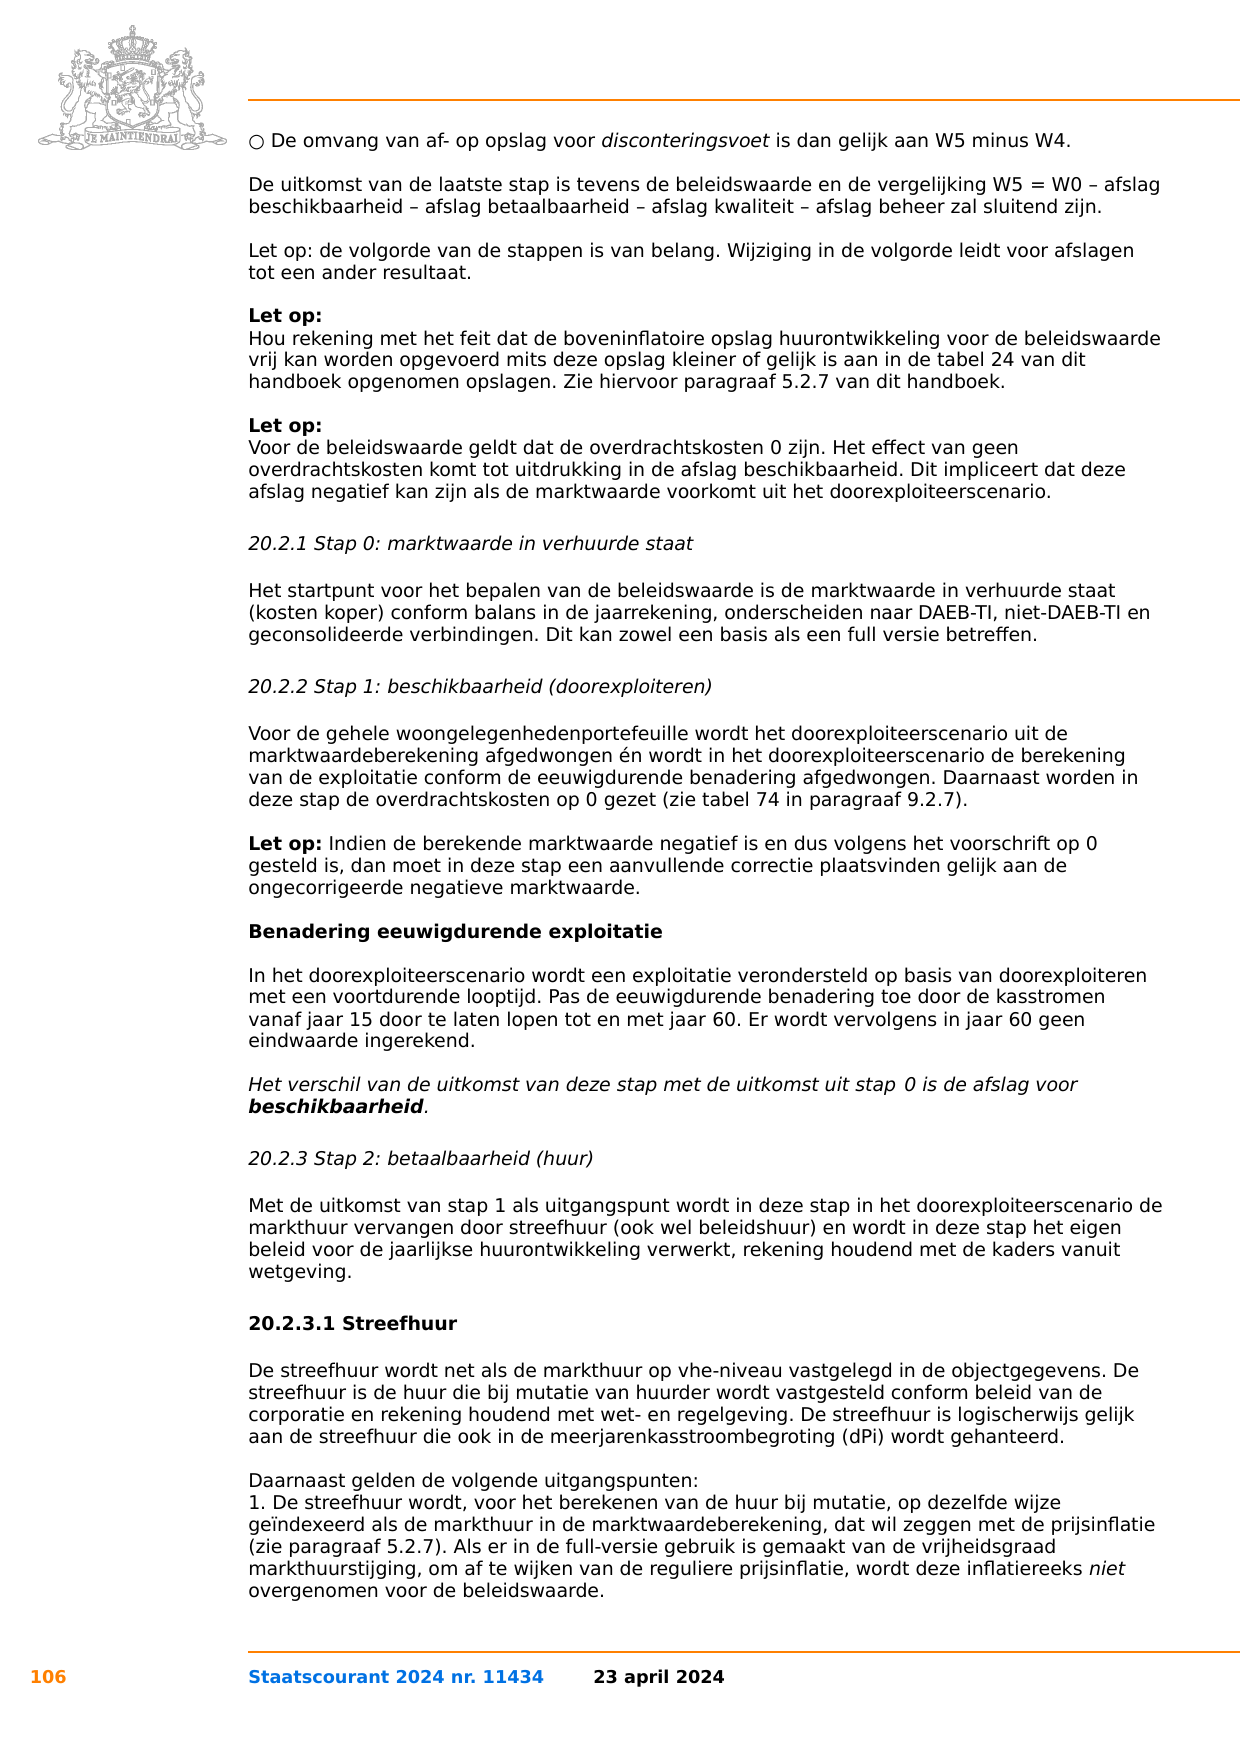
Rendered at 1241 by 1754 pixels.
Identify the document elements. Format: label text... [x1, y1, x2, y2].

text Voor de beleidswaarde geldt dat de overdrachtskosten 0 zijn. Het effect van geen overdrachtskosten komt tot uitdrukking in de afslag beschikbaarheid. Dit impliceert dat deze afslag negatief kan zijn als de marktwaarde voorkomt uit het doorexploiteerscenario. [248, 437, 1163, 503]
text Daarnaast gelden de volgende uitgangspunten: [248, 1470, 1163, 1492]
text Het startpunt voor het bepalen van de beleidswaarde is de marktwaarde in verhuurde staat (kosten koper) conform balans in de jaarrekening, onderscheiden naar DAEB-TI, niet-DAEB-TI en geconsolideerde verbindingen. Dit kan zowel een basis als een full versie betreffen. [248, 580, 1163, 646]
subtitle Benadering eeuwigdurende exploitatie [248, 921, 1163, 943]
text Voor de gehele woongelegenhedenportefeuille wordt het doorexploiteerscenario uit de marktwaardeberekening afgedwongen én wordt in het doorexploiteerscenario de berekening van de exploitatie conform de eeuwigdurende benadering afgedwongen. Daarnaast worden in deze stap de overdrachtskosten op 0 gezet (zie tabel 74 in paragraaf 9.2.7). [248, 723, 1163, 811]
text Het verschil van de uitkomst van deze stap met de uitkomst uit stap 0 is de afslag voor beschikbaarheid. [248, 1074, 1163, 1118]
text 1. De streefhuur wordt, voor het berekenen van de huur bij mutatie, op dezelfde wijze geïndexeerd als de markthuur in de marktwaardeberekening, dat wil zeggen met de prijsinflatie (zie paragraaf 5.2.7). Als er in de full-versie gebruik is gemaakt van de vrijheidsgraad markthuurstijging, om af te wijken van de reguliere prijsinflatie, wordt deze inflatiereeks niet overgenomen voor de beleidswaarde. [248, 1492, 1163, 1602]
subtitle 20.2.1 Stap 0: marktwaarde in verhuurde staat [248, 533, 1163, 555]
text Met de uitkomst van stap 1 als uitgangspunt wordt in deze stap in het doorexploiteerscenario de markthuur vervangen door streefhuur (ook wel beleidshuur) en wordt in deze stap het eigen beleid voor de jaarlijkse huurontwikkeling verwerkt, rekening houdend met de kaders vanuit wetgeving. [248, 1195, 1163, 1283]
picture [38, 25, 227, 150]
subtitle 20.2.3 Stap 2: betaalbaarheid (huur) [248, 1148, 1163, 1170]
subtitle 20.2.3.1 Streefhuur [248, 1313, 1163, 1335]
text Let op: Indien de berekende marktwaarde negatief is en dus volgens het voorschrift op 0 gesteld is, dan moet in deze stap een aanvullende correctie plaatsvinden gelijk aan de ongecorrigeerde negatieve marktwaarde. [248, 833, 1163, 899]
text Let op: [248, 305, 1163, 327]
subtitle 20.2.2 Stap 1: beschikbaarheid (doorexploiteren) [248, 676, 1163, 698]
text De uitkomst van de laatste stap is tevens de beleidswaarde en de vergelijking W5 = W0 – afslag beschikbaarheid – afslag betaalbaarheid – afslag kwaliteit – afslag beheer zal sluitend zijn. [248, 174, 1163, 218]
text Let op: [248, 415, 1163, 437]
text Hou rekening met het feit dat de boveninflatoire opslag huurontwikkeling voor de beleidswaarde vrij kan worden opgevoerd mits deze opslag kleiner of gelijk is aan in de tabel 24 van dit handboek opgenomen opslagen. Zie hiervoor paragraaf 5.2.7 van dit handboek. [248, 327, 1163, 393]
text In het doorexploiteerscenario wordt een exploitatie verondersteld op basis van doorexploiteren met een voortdurende looptijd. Pas de eeuwigdurende benadering toe door de kasstromen vanaf jaar 15 door te laten lopen tot en met jaar 60. Er wordt vervolgens in jaar 60 geen eindwaarde ingerekend. [248, 964, 1163, 1052]
text ○ De omvang van af- op opslag voor disconteringsvoet is dan gelijk aan W5 minus W4. [248, 130, 1163, 152]
text De streefhuur wordt net als de markthuur op vhe-niveau vastgelegd in de objectgegevens. De streefhuur is de huur die bij mutatie van huurder wordt vastgesteld conform beleid van de corporatie en rekening houdend met wet- en regelgeving. De streefhuur is logischerwijs gelijk aan de streefhuur die ook in de meerjarenkasstroombegroting (dPi) wordt gehanteerd. [248, 1360, 1163, 1448]
text Let op: de volgorde van de stappen is van belang. Wijziging in de volgorde leidt voor afslagen tot een ander resultaat. [248, 239, 1163, 283]
